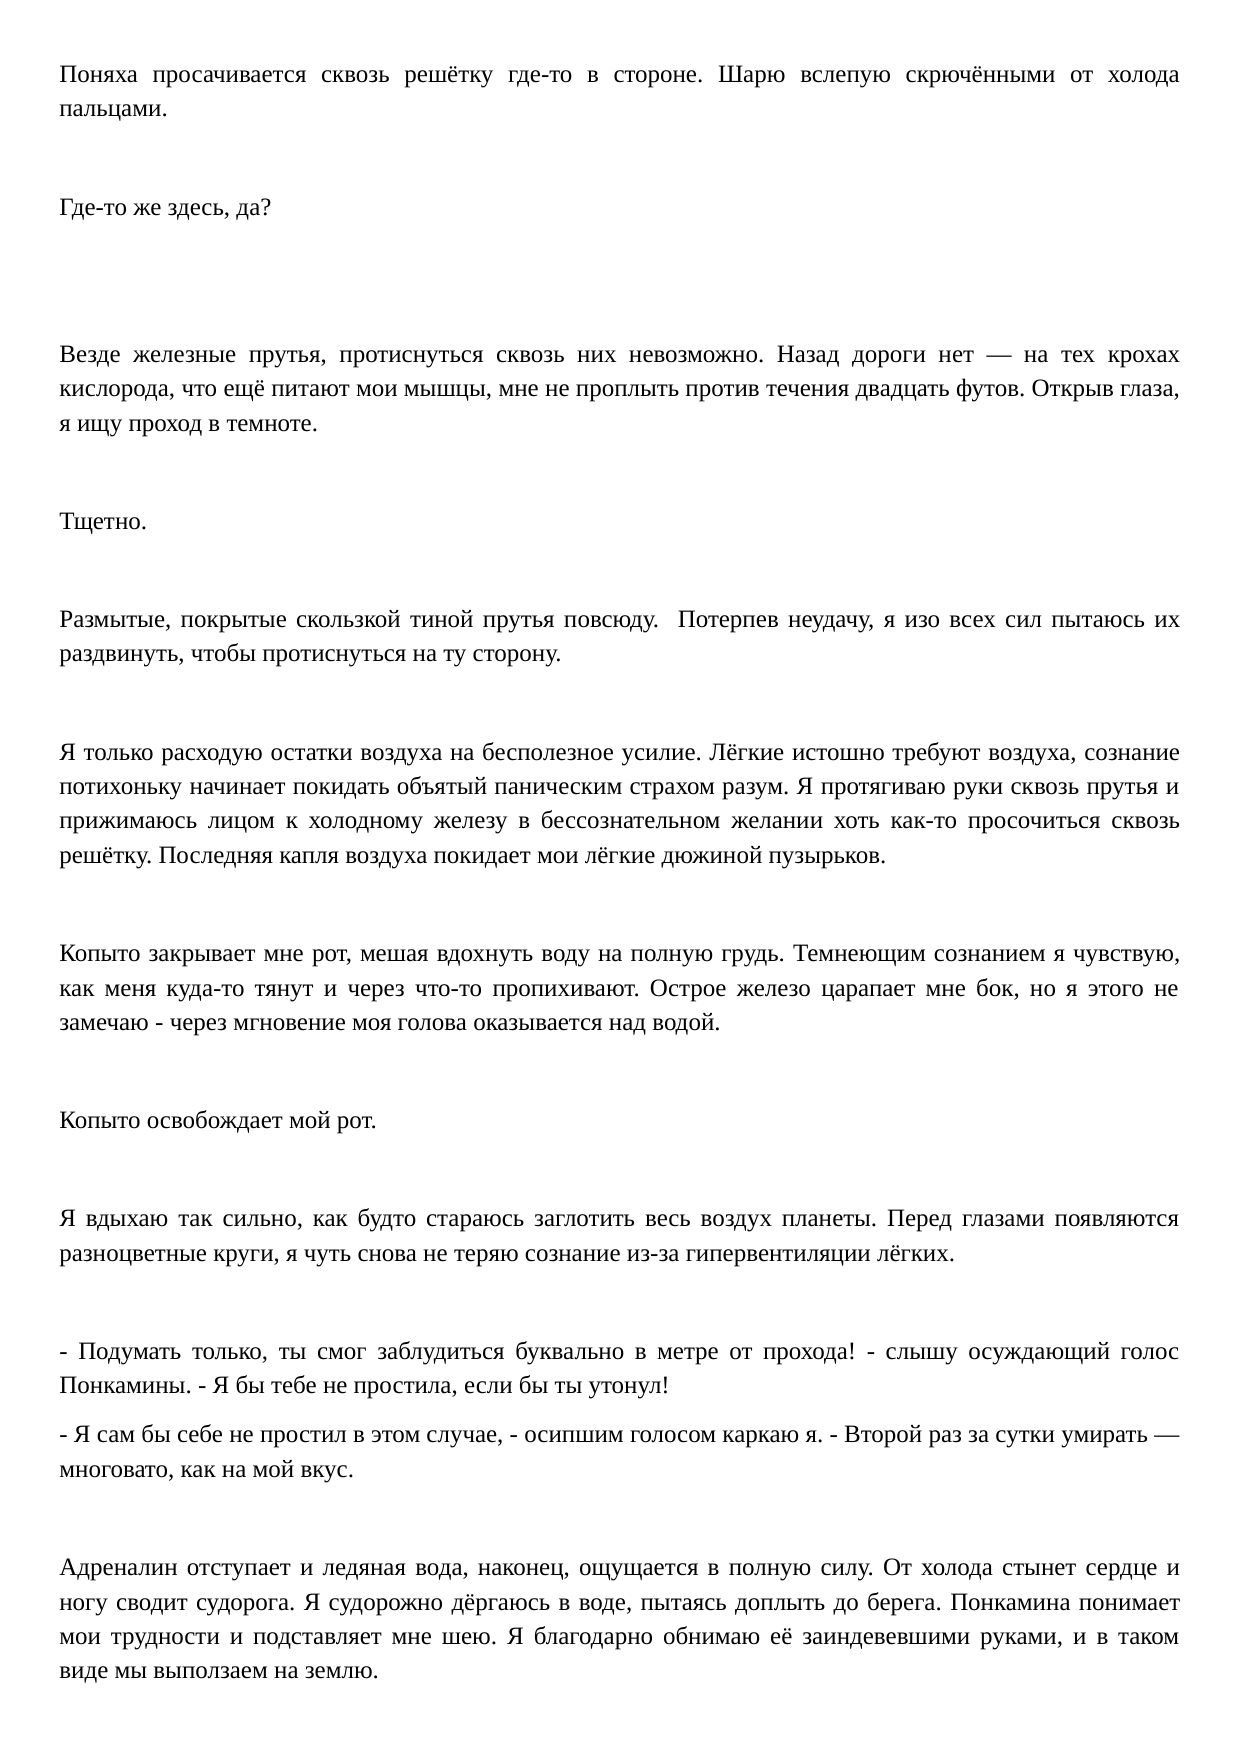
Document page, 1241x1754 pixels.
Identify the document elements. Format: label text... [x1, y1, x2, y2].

text Поняха просачивается сквозь решётку где-то в стороне. Шарю вслепую скрючёнными от холода пальцами. [59, 59, 1181, 122]
text Где-то же здесь, да? [59, 192, 1181, 220]
text Адреналин отступает и ледяная вода, наконец, ощущается в полную силу. От холода стынет сердце и ногу сводит судорога. Я судорожно дёргаюсь в воде, пытаясь доплыть до берега. Понкамина понимает мои трудности и подставляет мне шею. Я благодарно обнимаю её заиндевевшими руками, и в таком виде мы выползаем на землю. [59, 1552, 1181, 1684]
text Я только расходую остатки воздуха на бесполезное усилие. Лёгкие истошно требуют воздуха, сознание потихоньку начинает покидать объятый паническим страхом разум. Я протягиваю руки сквозь прутья и прижимаюсь лицом к холодному железу в бессознательном желании хоть как-то просочиться сквозь решётку. Последняя капля воздуха покидает мои лёгкие дюжиной пузырьков. [59, 737, 1181, 869]
text - Я сам бы себе не простил в этом случае, - осипшим голосом каркаю я. - Второй раз за сутки умирать — многовато, как на мой вкус. [59, 1419, 1181, 1483]
text Размытые, покрытые скользкой тиной прутья повсюду. Потерпев неудачу, я изо всех сил пытаюсь их раздвинуть, чтобы протиснуться на ту сторону. [59, 604, 1181, 667]
text Я вдыхаю так сильно, как будто стараюсь заглотить весь воздух планеты. Перед глазами появляются разноцветные круги, я чуть снова не теряю сознание из-за гипервентиляции лёгких. [59, 1203, 1181, 1267]
text Копыто освобождает мой рот. [59, 1105, 1181, 1134]
text Копыто закрывает мне рот, мешая вдохнуть воду на полную грудь. Темнеющим сознанием я чувствую, как меня куда-то тянут и через что-то пропихивают. Острое железо царапает мне бок, но я этого не замечаю - через мгновение моя голова оказывается над водой. [59, 938, 1181, 1036]
text Везде железные прутья, протиснуться сквозь них невозможно. Назад дороги нет — на тех крохах кислорода, что ещё питают мои мышцы, мне не проплыть против течения двадцать футов. Открыв глаза, я ищу проход в темноте. [59, 339, 1181, 437]
text Тщетно. [59, 506, 1181, 535]
text - Подумать только, ты смог заблудиться буквально в метре от прохода! - слышу осуждающий голос Понкамины. - Я бы тебе не простила, если бы ты утонул! [59, 1336, 1181, 1399]
